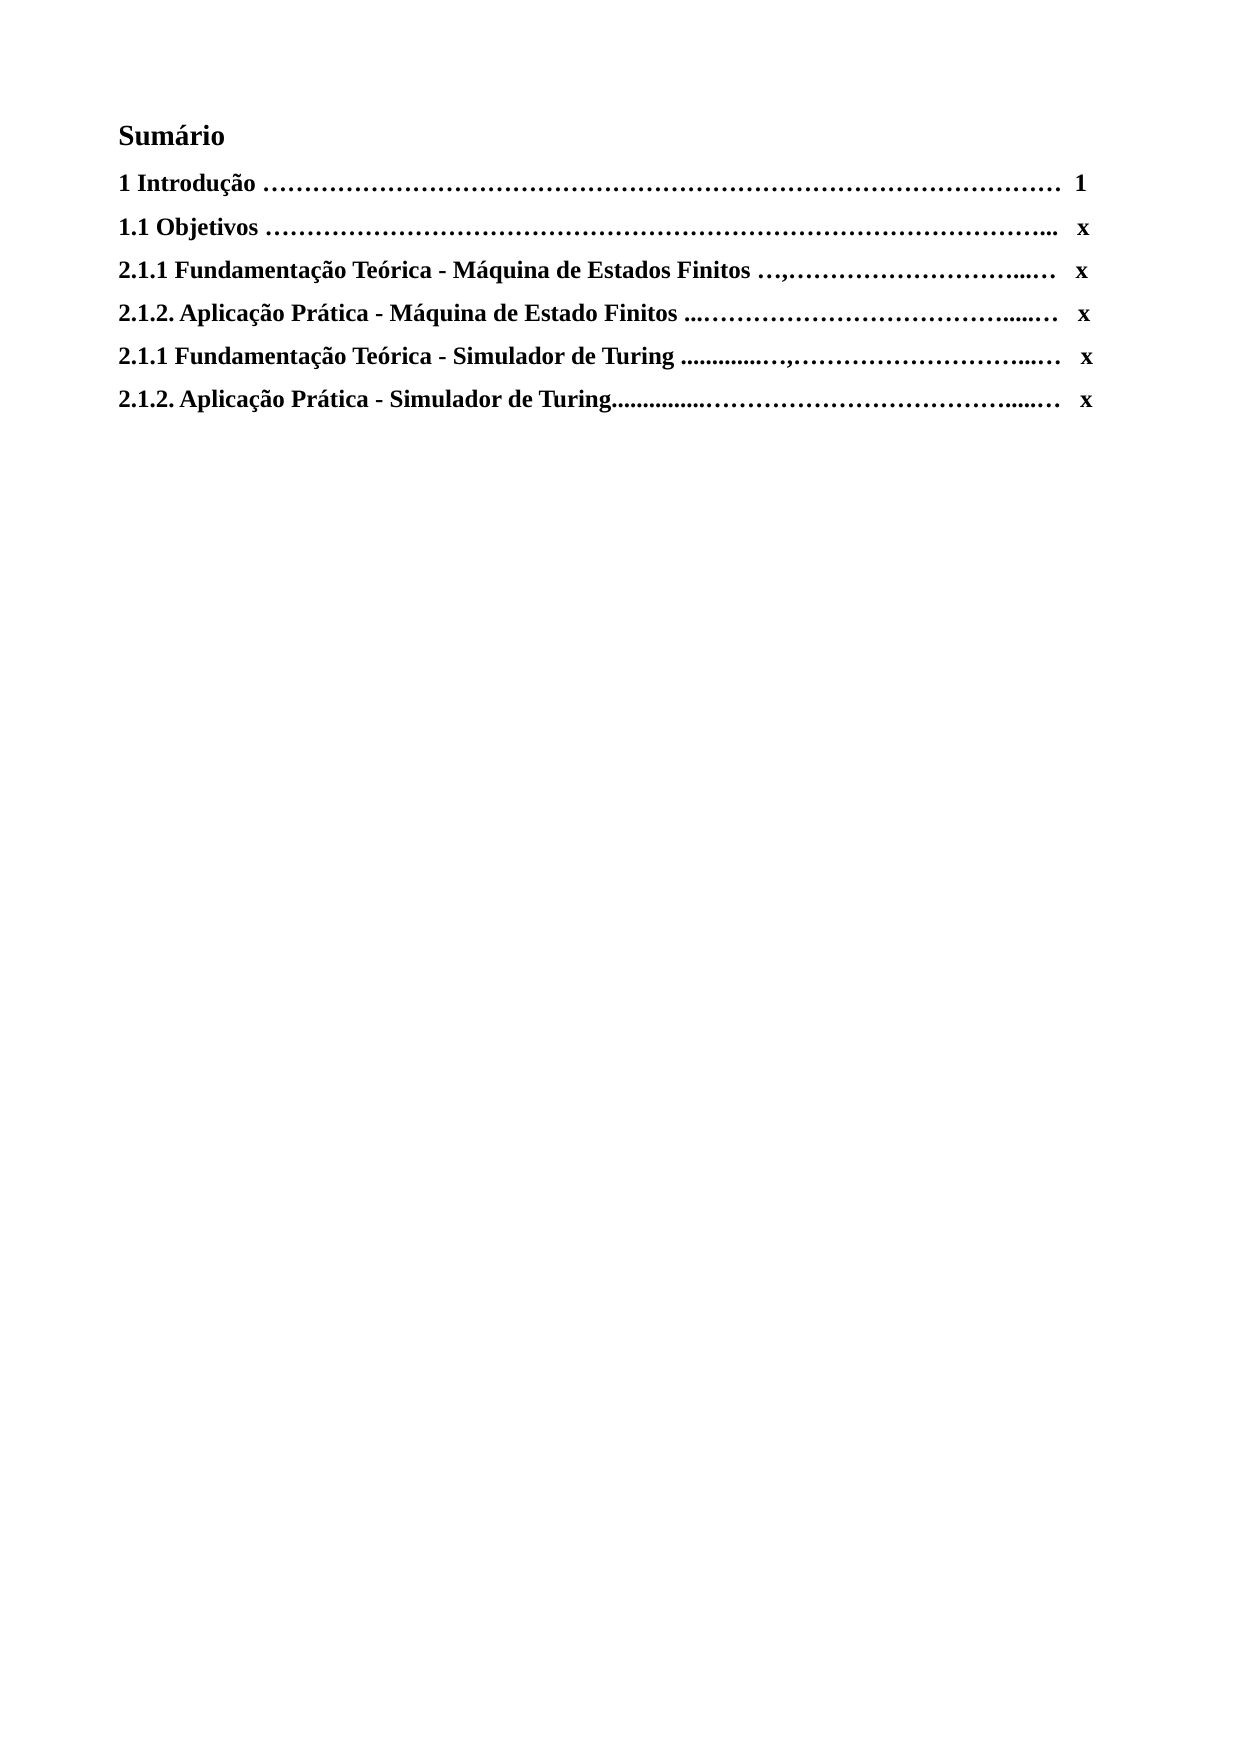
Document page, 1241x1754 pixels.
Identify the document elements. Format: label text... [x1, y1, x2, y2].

text Sumário [118, 118, 1122, 152]
text 2.1.1 Fundamentação Teórica - Simulador de Turing .............…,………………………...… x [118, 341, 1122, 370]
text 2.1.2. Aplicação Prática - Simulador de Turing...............……………………………….....… x [118, 384, 1122, 413]
text 1 Introdução …………………………………………………………………………………… 1 [118, 168, 1122, 197]
text 2.1.1 Fundamentação Teórica - Máquina de Estados Finitos …,………………………...… x [118, 255, 1122, 283]
text 2.1.2. Aplicação Prática - Máquina de Estado Finitos ...……………………………….....… x [118, 298, 1122, 327]
text 1.1 Objetivos …………………………………………………………………………………... x [118, 212, 1122, 240]
